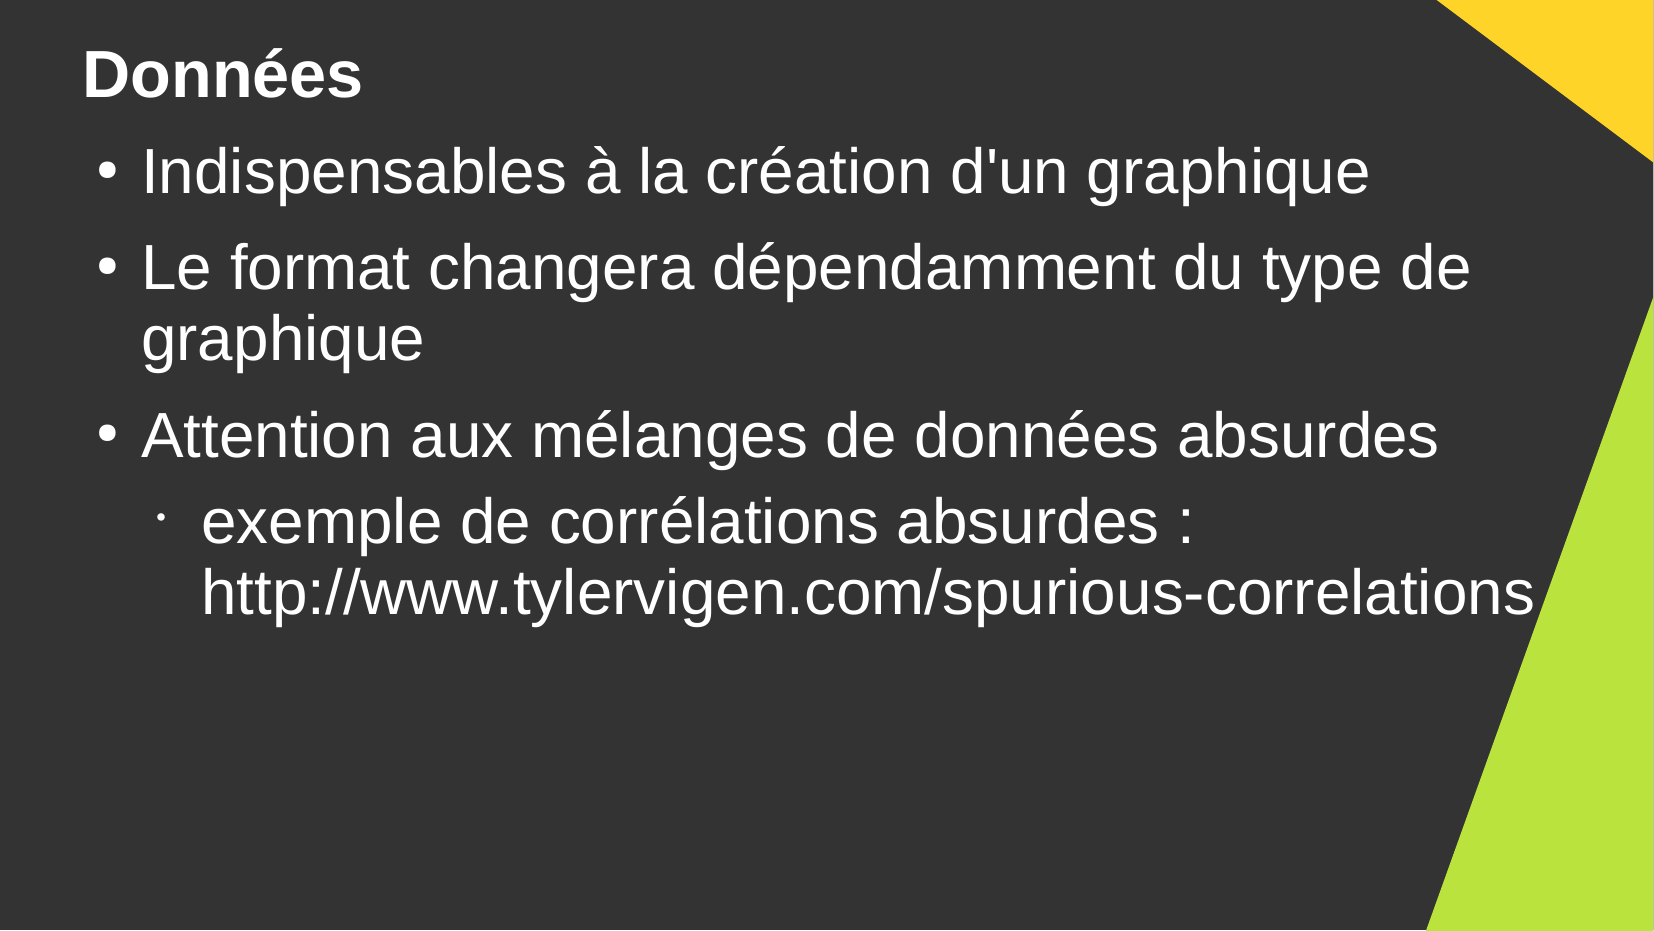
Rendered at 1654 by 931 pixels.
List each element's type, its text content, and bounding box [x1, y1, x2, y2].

text_box [1436, 0, 1654, 163]
title Données [82, 37, 1571, 115]
list Indispensables à la création d'un graphique Le format changera dépendamment du type de graphique Attention aux mélanges de données absurdes exemple de corrélations absurdes : http://www.tylervigen.com/spurious-correlations [80, 135, 1560, 638]
text_box [1425, 295, 1654, 931]
